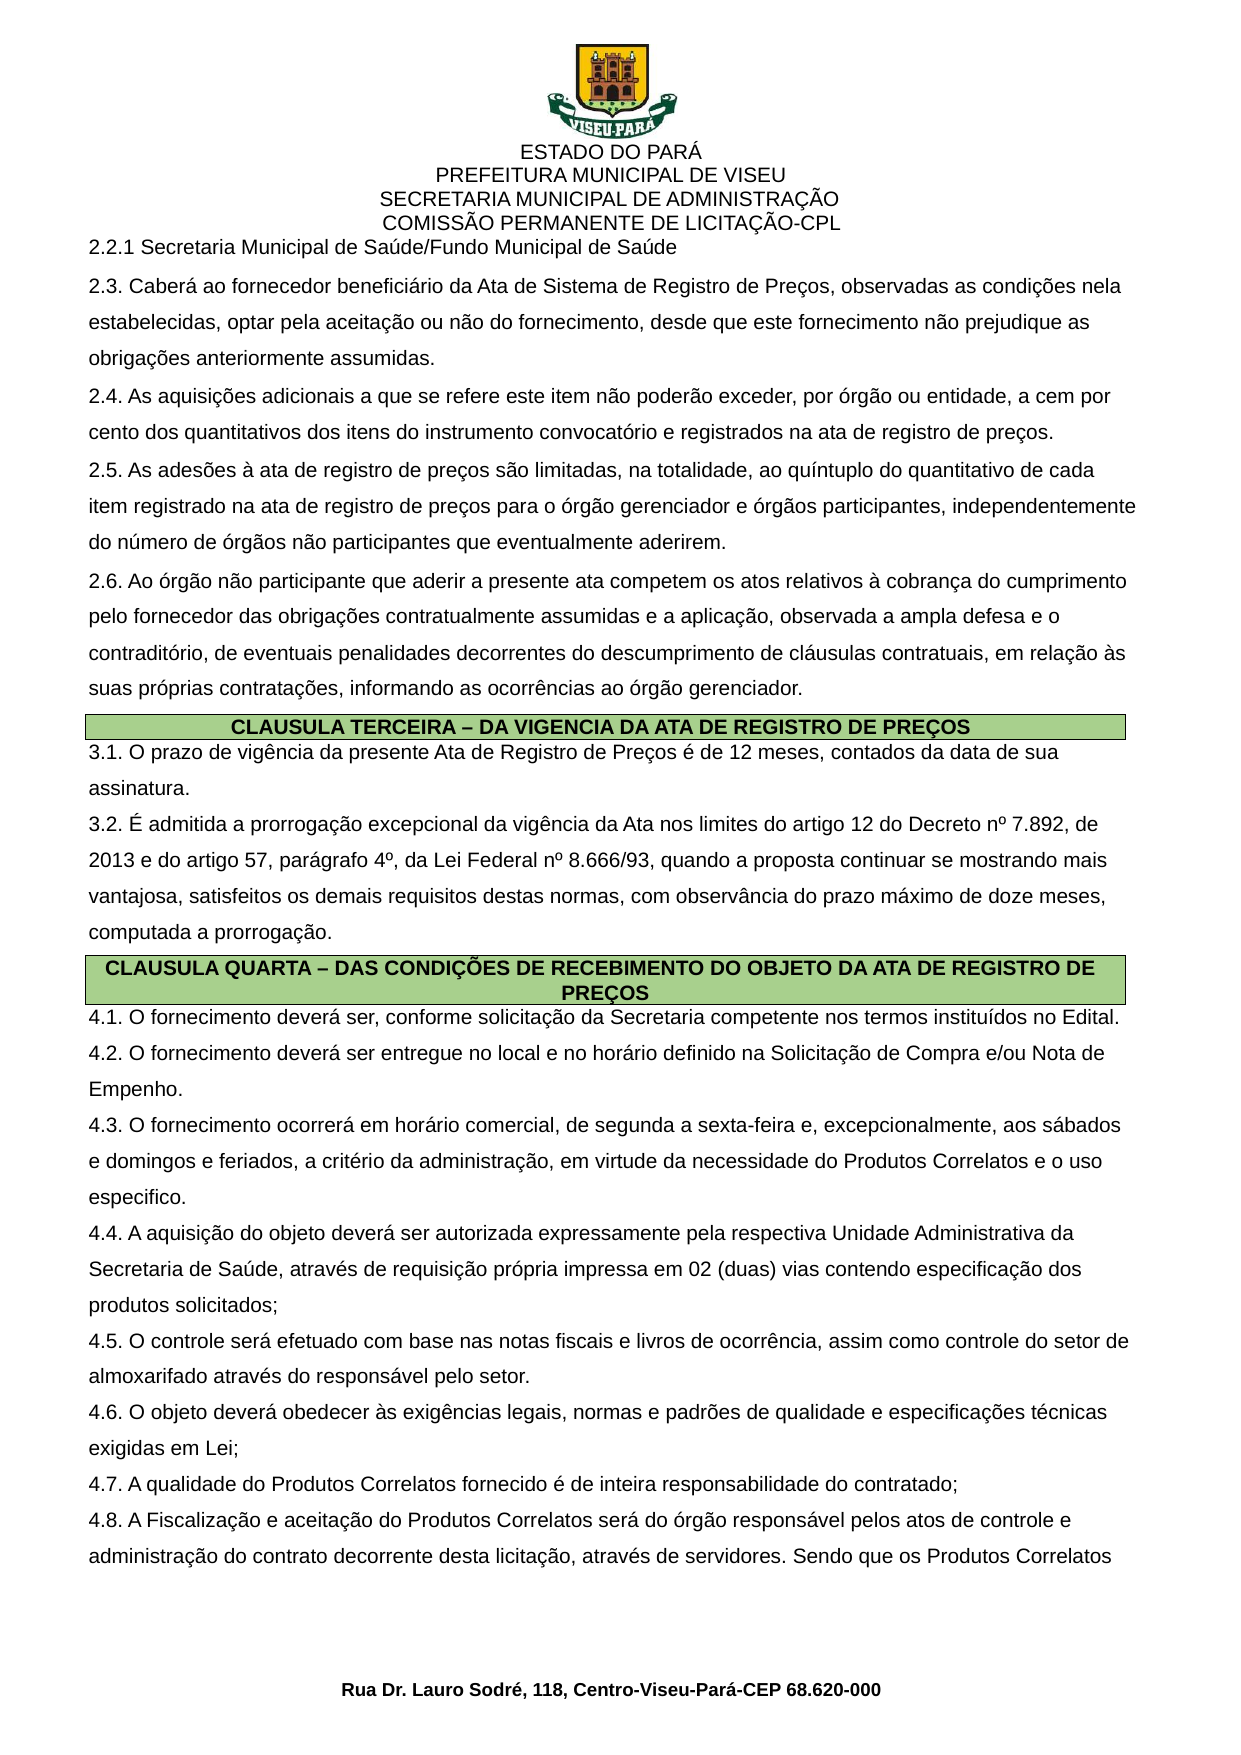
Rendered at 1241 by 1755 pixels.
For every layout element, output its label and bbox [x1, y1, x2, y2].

picture [547, 44, 678, 139]
